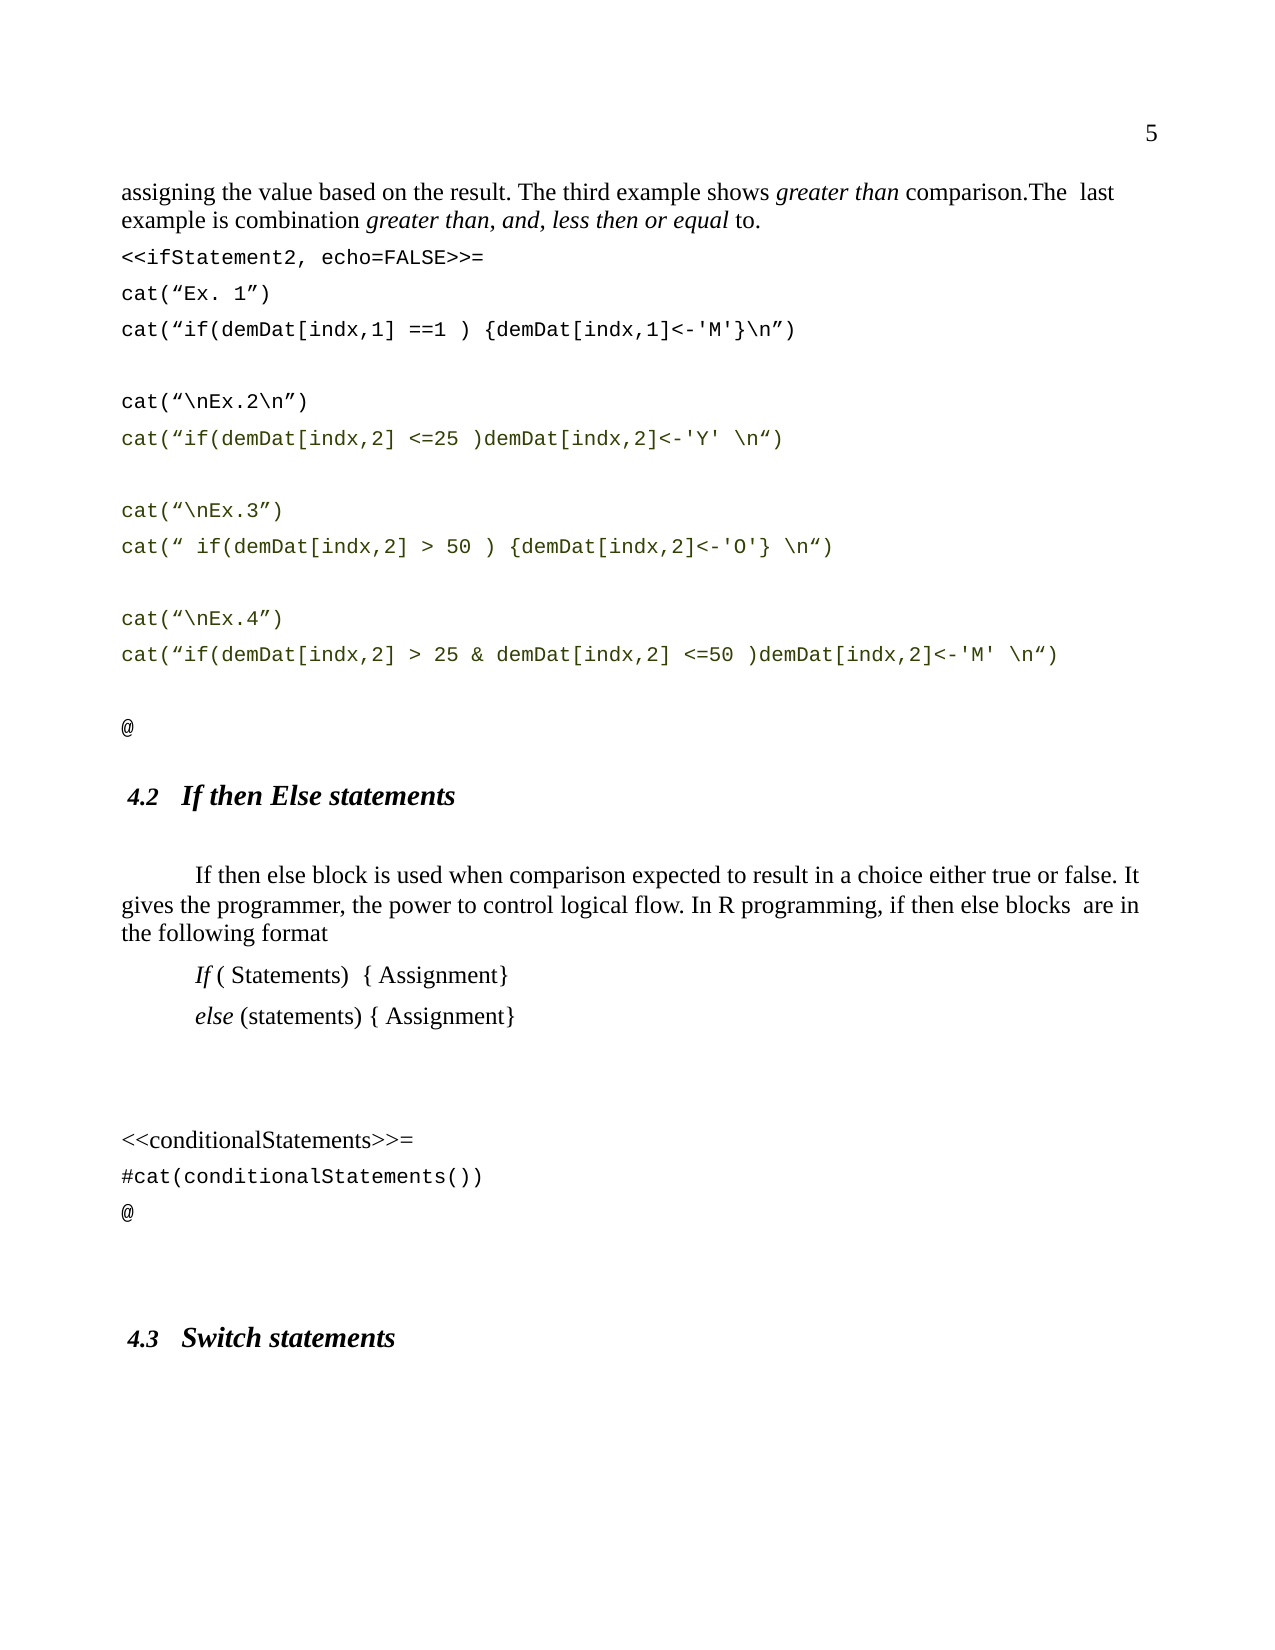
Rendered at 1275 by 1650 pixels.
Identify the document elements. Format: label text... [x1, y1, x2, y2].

text cat(“\nEx.3”) [121, 500, 1158, 523]
text cat(“ if(demDat[indx,2] > 50 ) {demDat[indx,2]<-'O'} \n“) [121, 536, 1158, 560]
text cat(“\nEx.2\n”) [121, 391, 1158, 415]
text cat(“Ex. 1”) [121, 283, 1158, 307]
text assigning the value based on the result. The third example shows greater than comparison.The last example is combination greater than, and, less then or equal to. [121, 177, 1158, 234]
text @ [121, 1202, 1158, 1226]
text cat(“if(demDat[indx,2] > 25 & demDat[indx,2] <=50 )demDat[indx,2]<-'M' \n“) [121, 644, 1158, 668]
text #cat(conditionalStatements()) [121, 1166, 1158, 1189]
text cat(“\nEx.4”) [121, 608, 1158, 632]
text If ( Statements) { Assignment} [121, 960, 1158, 988]
text cat(“if(demDat[indx,1] ==1 ) {demDat[indx,1]<-'M'}\n”) [121, 319, 1158, 343]
subtitle Switch statements [121, 1320, 1158, 1353]
text cat(“if(demDat[indx,2] <=25 )demDat[indx,2]<-'Y' \n“) [121, 428, 1158, 451]
text @ [121, 717, 1158, 740]
text else (statements) { Assignment} [121, 1001, 1158, 1030]
text <<ifStatement2, echo=FALSE>>= [121, 247, 1158, 271]
text If then else block is used when comparison expected to result in a choice either true or false. It gives the programmer, the power to control logical flow. In R programming, if then else blocks are in the following format [121, 860, 1158, 947]
subtitle If then Else statements [121, 778, 1158, 811]
text <<conditionalStatements>>= [121, 1125, 1158, 1153]
